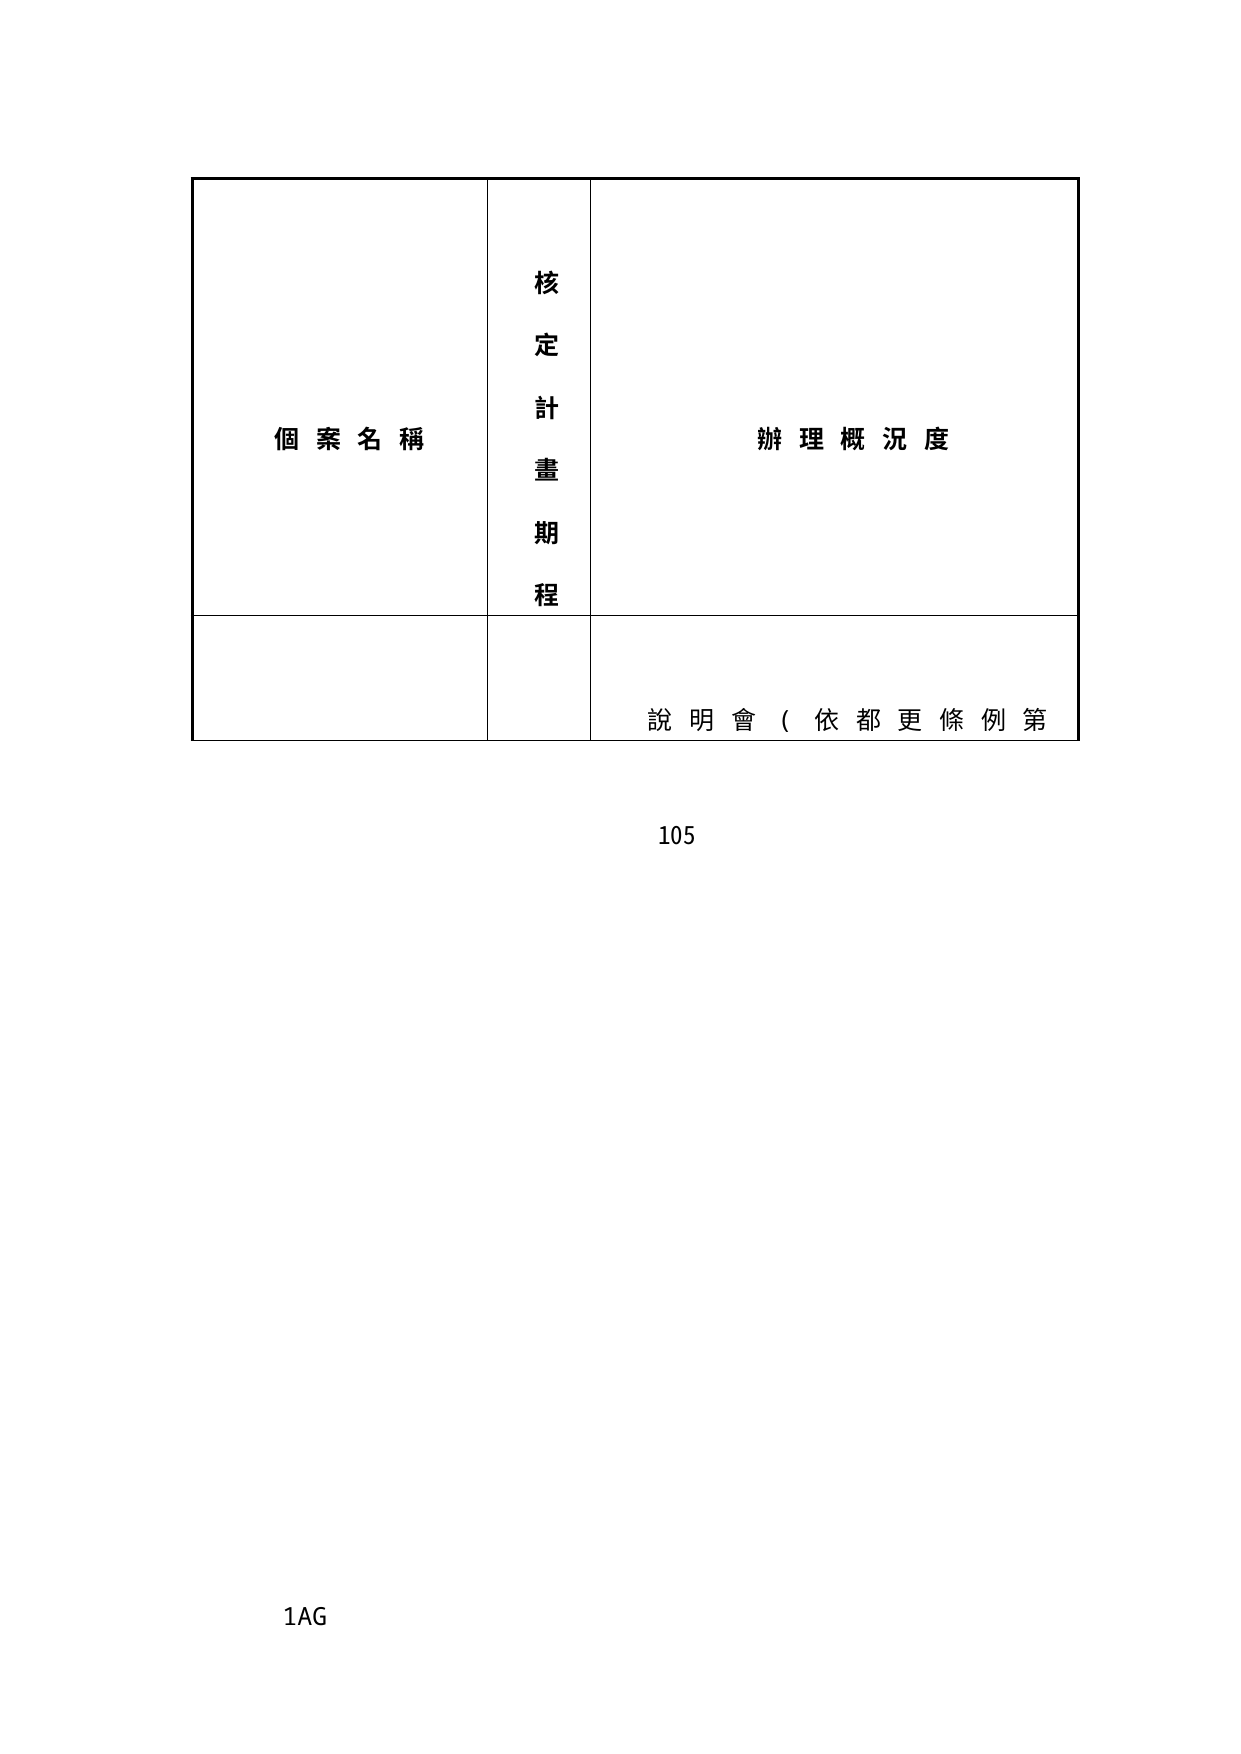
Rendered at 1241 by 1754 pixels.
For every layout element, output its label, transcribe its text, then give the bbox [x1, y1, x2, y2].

table_header 辦理概況度 [591, 180, 1077, 615]
table_cell [194, 616, 487, 740]
table_header 核定計畫期程 [488, 180, 590, 615]
table_cell [488, 616, 590, 740]
table_header 個案名稱 [194, 180, 487, 615]
table_cell 說明會(依都更條例第 [591, 616, 1077, 740]
